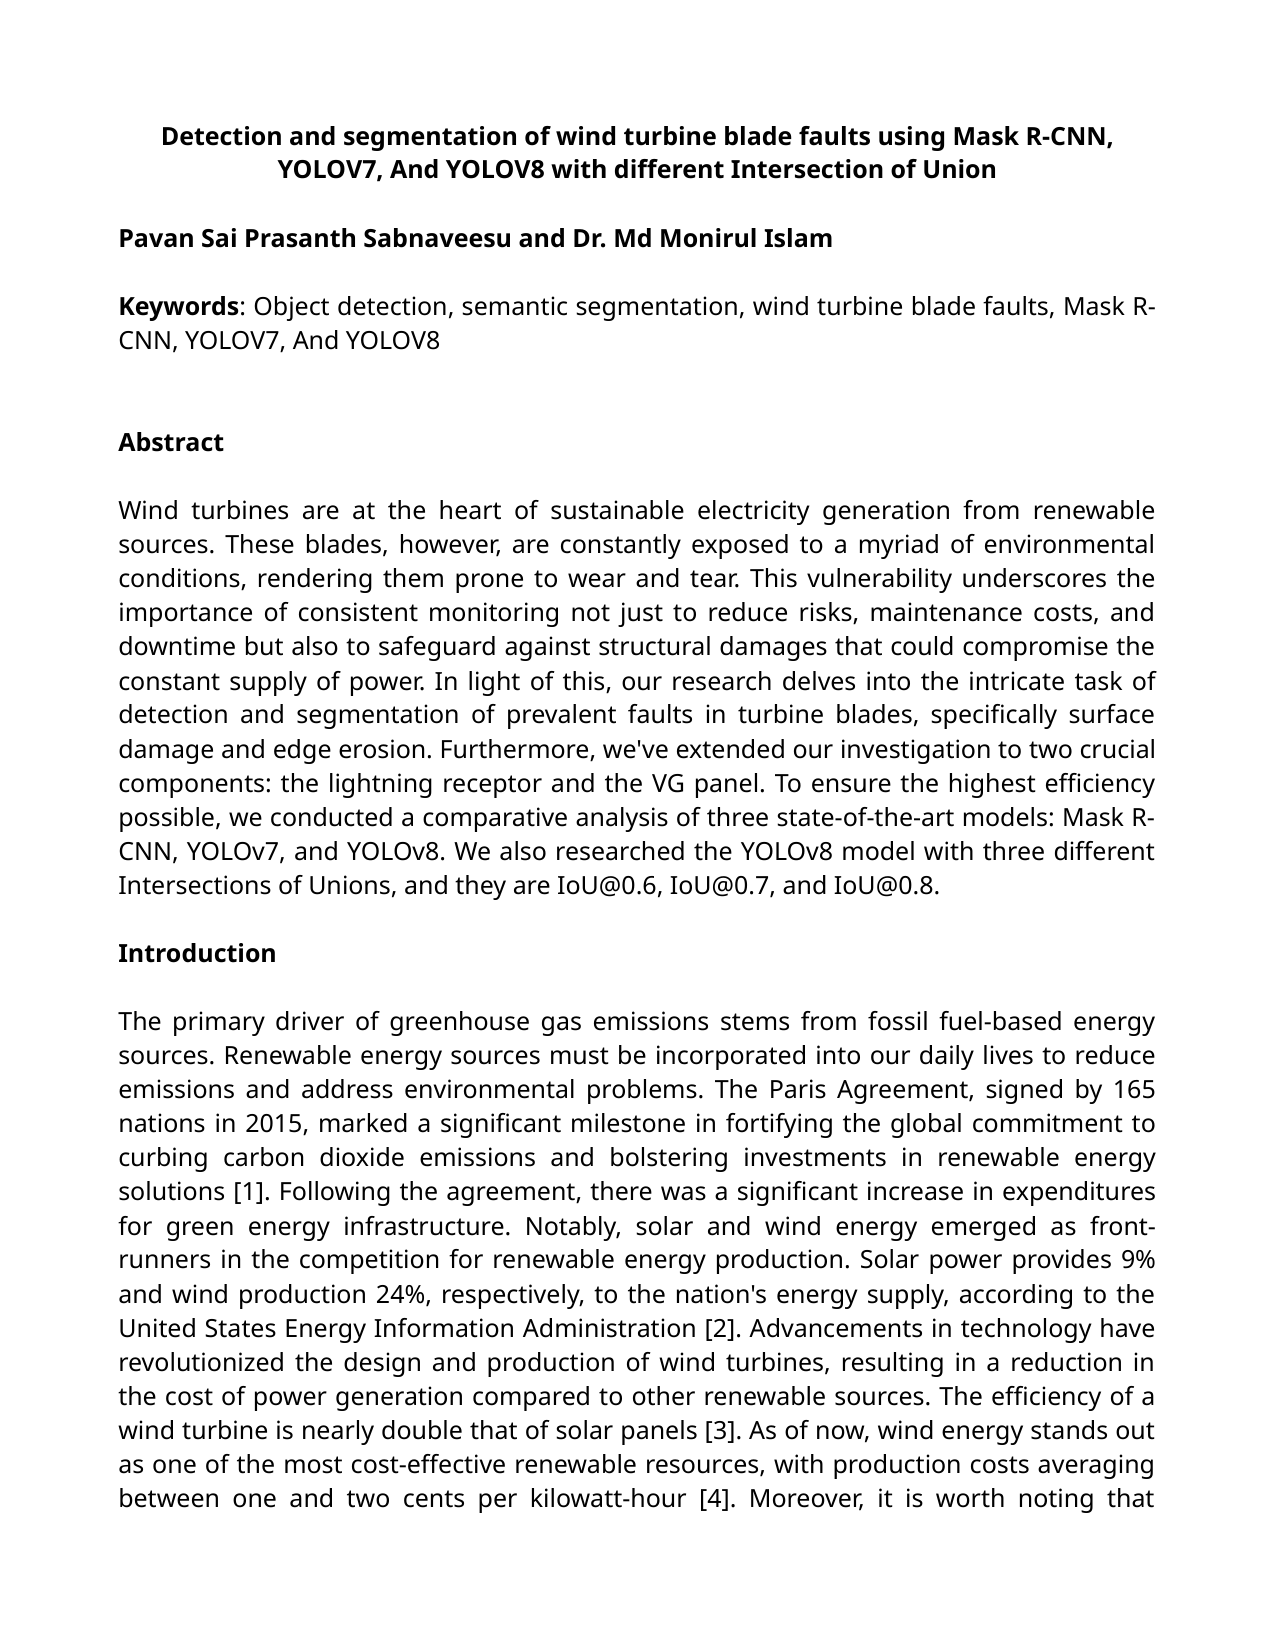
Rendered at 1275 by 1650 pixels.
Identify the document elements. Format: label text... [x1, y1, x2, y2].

text Keywords: Object detection, semantic segmentation, wind turbine blade faults, Mask R-CNN, YOLOV7, And YOLOV8 [118, 288, 1157, 357]
text Wind turbines are at the heart of sustainable electricity generation from renewable sources. These blades, however, are constantly exposed to a myriad of environmental conditions, rendering them prone to wear and tear. This vulnerability underscores the importance of consistent monitoring not just to reduce risks, maintenance costs, and downtime but also to safeguard against structural damages that could compromise the constant supply of power. In light of this, our research delves into the intricate task of detection and segmentation of prevalent faults in turbine blades, specifically surface damage and edge erosion. Furthermore, we've extended our investigation to two crucial components: the lightning receptor and the VG panel. To ensure the highest efficiency possible, we conducted a comparative analysis of three state-of-the-art models: Mask R-CNN, YOLOv7, and YOLOv8. We also researched the YOLOv8 model with three different Intersections of Unions, and they are IoU@0.6, IoU@0.7, and IoU@0.8. [118, 493, 1157, 902]
text Detection and segmentation of wind turbine blade faults using Mask R-CNN, YOLOV7, And YOLOV8 with different Intersection of Union [118, 118, 1157, 186]
text The primary driver of greenhouse gas emissions stems from fossil fuel-based energy sources. Renewable energy sources must be incorporated into our daily lives to reduce emissions and address environmental problems. The Paris Agreement, signed by 165 nations in 2015, marked a significant milestone in fortifying the global commitment to curbing carbon dioxide emissions and bolstering investments in renewable energy solutions [1]. Following the agreement, there was a significant increase in expenditures for green energy infrastructure. Notably, solar and wind energy emerged as front-runners in the competition for renewable energy production. Solar power provides 9% and wind production 24%, respectively, to the nation's energy supply, according to the United States Energy Information Administration [2]. Advancements in technology have revolutionized the design and production of wind turbines, resulting in a reduction in the cost of power generation compared to other renewable sources. The efficiency of a wind turbine is nearly double that of solar panels [3]. As of now, wind energy stands out as one of the most cost-effective renewable resources, with production costs averaging between one and two cents per kilowatt-hour [4]. Moreover, it is worth noting that [118, 1004, 1157, 1515]
text Abstract [118, 425, 1157, 459]
text Introduction [118, 936, 1157, 970]
text Pavan Sai Prasanth Sabnaveesu and Dr. Md Monirul Islam [118, 220, 1157, 254]
